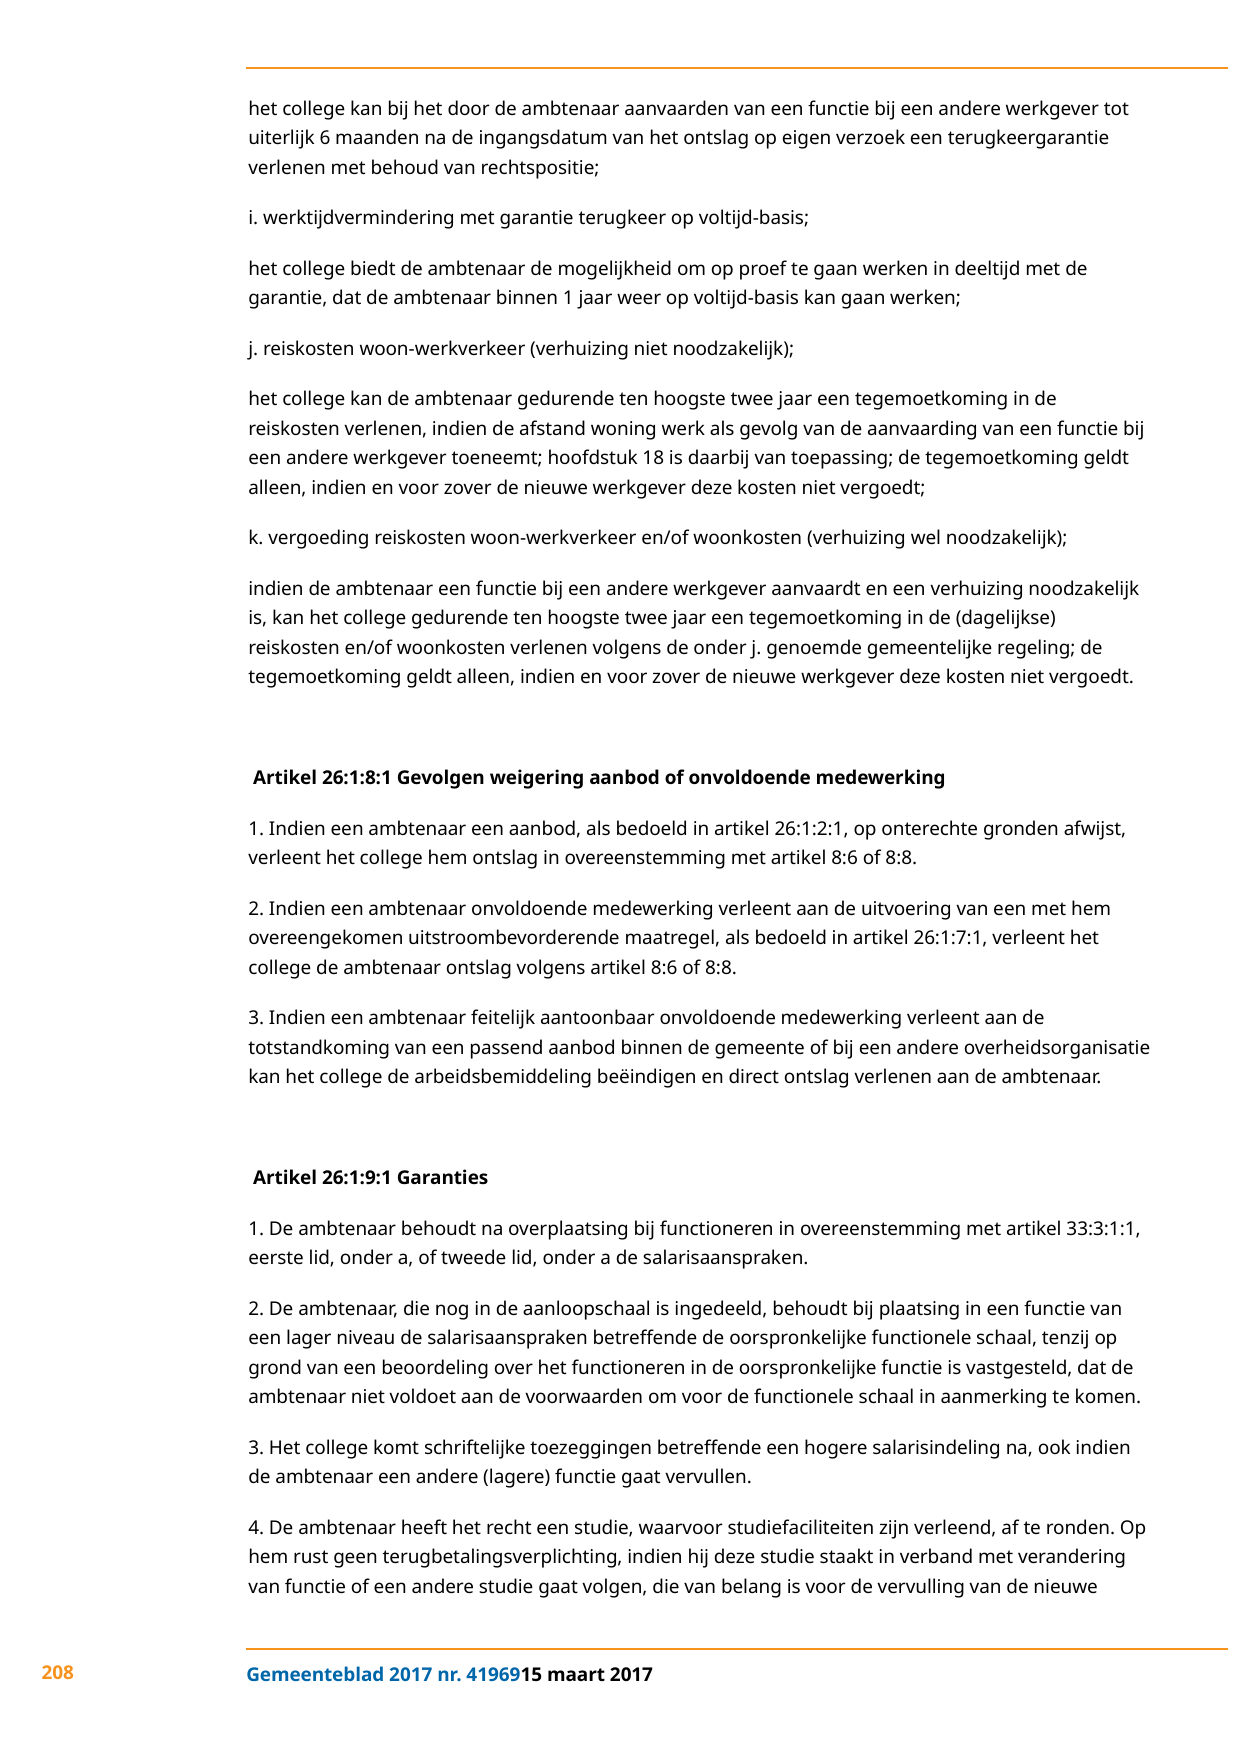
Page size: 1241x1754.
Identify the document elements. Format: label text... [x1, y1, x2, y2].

text 3. Indien een ambtenaar feitelijk aantoonbaar onvoldoende medewerking verleent aan de totstandkoming van een passend aanbod binnen de gemeente of bij een andere overheidsorganisatie kan het college de arbeidsbemiddeling beëindigen en direct ontslag verlenen aan de ambtenaar. [248, 1004, 1152, 1089]
text 2. Indien een ambtenaar onvoldoende medewerking verleent aan de uitvoering van een met hem overeengekomen uitstroombevorderende maatregel, als bedoeld in artikel 26:1:7:1, verleent het college de ambtenaar ontslag volgens artikel 8:6 of 8:8. [248, 895, 1152, 980]
text 3. Het college komt schriftelijke toezeggingen betreffende een hogere salarisindeling na, ook indien de ambtenaar een andere (lagere) functie gaat vervullen. [248, 1434, 1152, 1489]
text Artikel 26:1:9:1 Garanties [248, 1164, 1152, 1190]
text 2. De ambtenaar, die nog in de aanloopschaal is ingedeeld, behoudt bij plaatsing in een functie van een lager niveau de salarisaanspraken betreffende de oorspronkelijke functionele schaal, tenzij op grond van een beoordeling over het functioneren in de oorspronkelijke functie is vastgesteld, dat de ambtenaar niet voldoet aan de voorwaarden om voor de functionele schaal in aanmerking te komen. [248, 1295, 1152, 1409]
text 1. De ambtenaar behoudt na overplaatsing bij functioneren in overeenstemming met artikel 33:3:1:1, eerste lid, onder a, of tweede lid, onder a de salarisaanspraken. [248, 1215, 1152, 1270]
text j. reiskosten woon-werkverkeer (verhuizing niet noodzakelijk); [248, 335, 1152, 361]
text k. vergoeding reiskosten woon-werkverkeer en/of woonkosten (verhuizing wel noodzakelijk); [248, 524, 1152, 550]
text 4. De ambtenaar heeft het recht een studie, waarvoor studiefaciliteiten zijn verleend, af te ronden. Op hem rust geen terugbetalingsverplichting, indien hij deze studie staakt in verband met verandering van functie of een andere studie gaat volgen, die van belang is voor de vervulling van de nieuwe [248, 1514, 1152, 1599]
text 1. Indien een ambtenaar een aanbod, als bedoeld in artikel 26:1:2:1, op onterechte gronden afwijst, verleent het college hem ontslag in overeenstemming met artikel 8:6 of 8:8. [248, 815, 1152, 870]
text het college kan de ambtenaar gedurende ten hoogste twee jaar een tegemoetkoming in de reiskosten verlenen, indien de afstand woning werk als gevolg van de aanvaarding van een functie bij een andere werkgever toeneemt; hoofdstuk 18 is daarbij van toepassing; de tegemoetkoming geldt alleen, indien en voor zover de nieuwe werkgever deze kosten niet vergoedt; [248, 385, 1152, 500]
text Artikel 26:1:8:1 Gevolgen weigering aanbod of onvoldoende medewerking [248, 764, 1152, 790]
text i. werktijdvermindering met garantie terugkeer op voltijd-basis; [248, 204, 1152, 230]
text het college kan bij het door de ambtenaar aanvaarden van een functie bij een andere werkgever tot uiterlijk 6 maanden na de ingangsdatum van het ontslag op eigen verzoek een terugkeergarantie verlenen met behoud van rechtspositie; [248, 95, 1152, 180]
text het college biedt de ambtenaar de mogelijkheid om op proef te gaan werken in deeltijd met de garantie, dat de ambtenaar binnen 1 jaar weer op voltijd-basis kan gaan werken; [248, 255, 1152, 310]
picture [41, 47, 231, 172]
text indien de ambtenaar een functie bij een andere werkgever aanvaardt en een verhuizing noodzakelijk is, kan het college gedurende ten hoogste twee jaar een tegemoetkoming in de (dagelijkse) reiskosten en/of woonkosten verlenen volgens de onder j. genoemde gemeentelijke regeling; de tegemoetkoming geldt alleen, indien en voor zover de nieuwe werkgever deze kosten niet vergoedt. [248, 575, 1152, 689]
